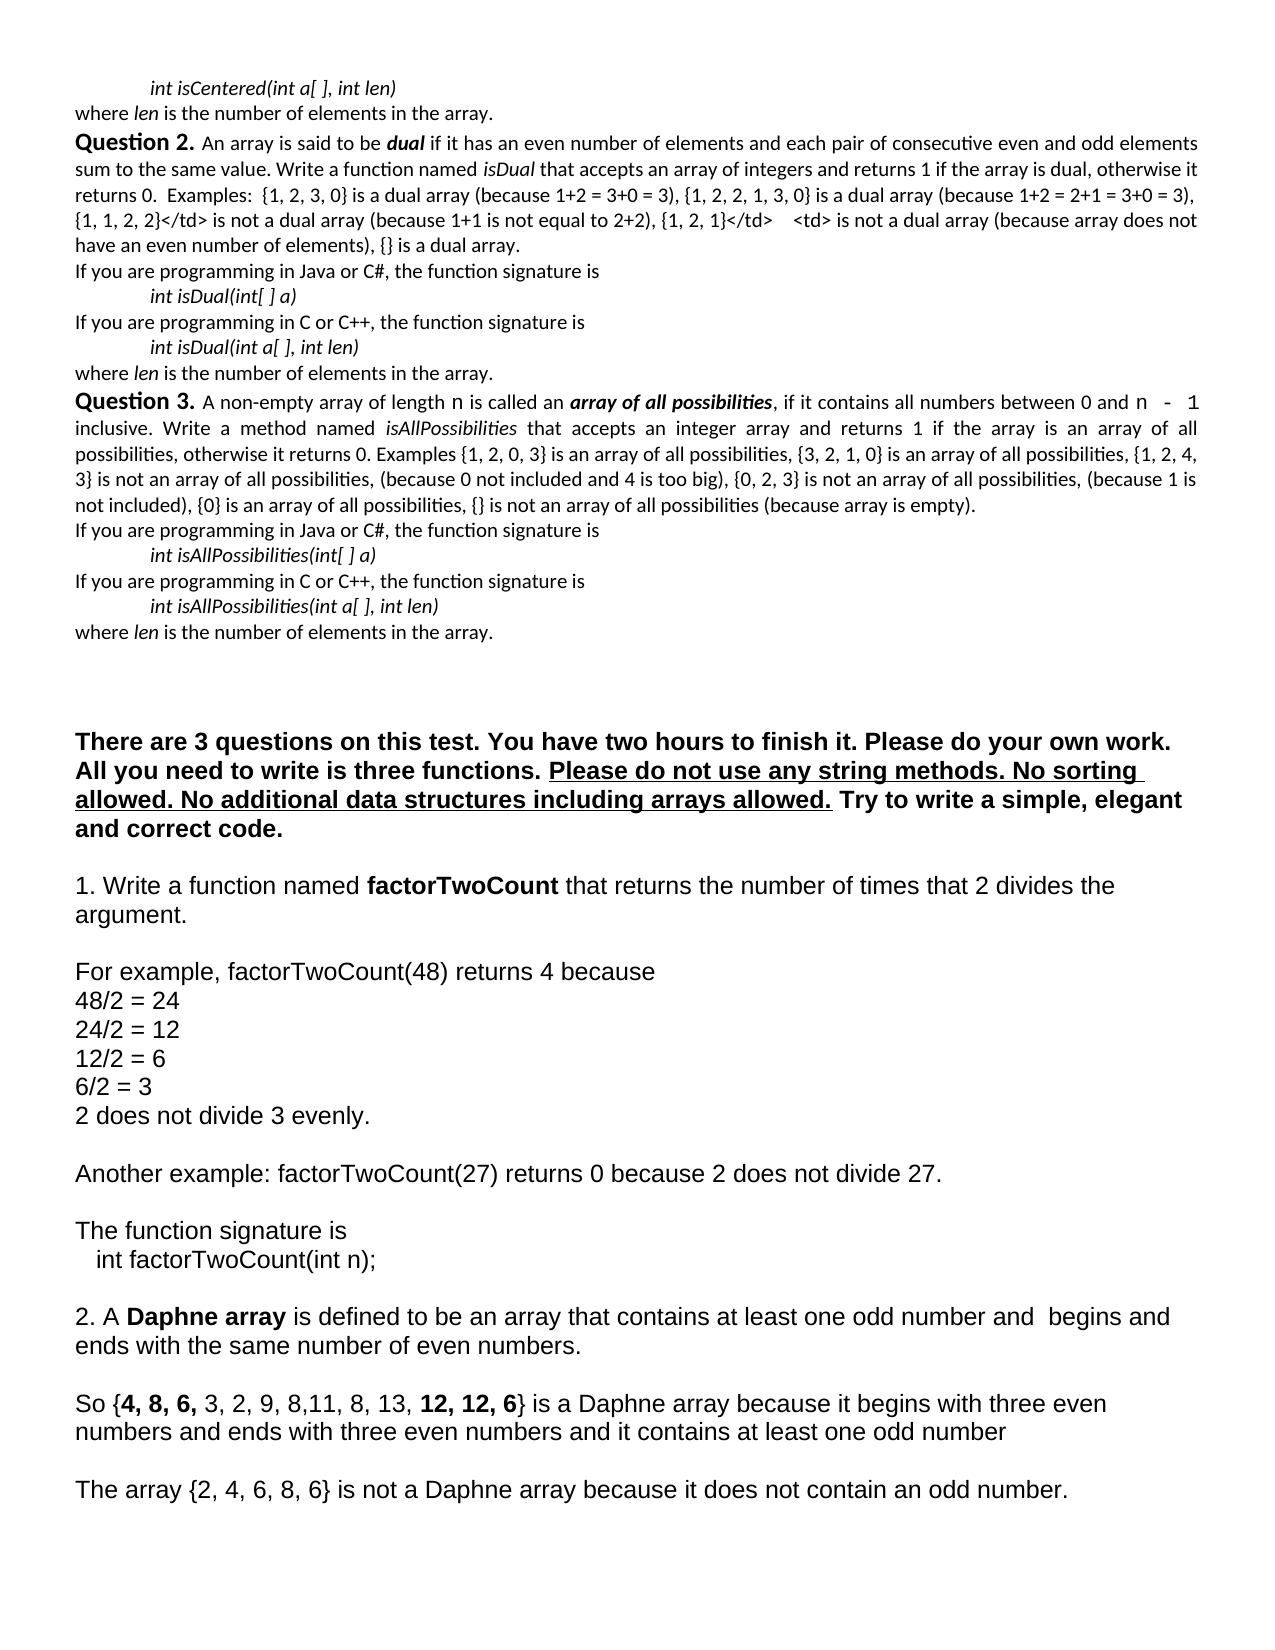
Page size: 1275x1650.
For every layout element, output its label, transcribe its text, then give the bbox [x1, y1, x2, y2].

text Another example: factorTwoCount(27) returns 0 because 2 does not divide 27. [75, 1158, 1200, 1187]
text If you are programming in Java or C#, the function signature is [75, 517, 1200, 543]
text int isDual(int[ ] a) [75, 283, 1200, 309]
text Question 3. A non-empty array of length n is called an array of all possibilities, if it contains all numbers between 0 and n - 1 inclusive. Write a method named isAllPossibilities that accepts an integer array and returns 1 if the array is an array of all possibilities, otherwise it returns 0. Examples {1, 2, 0, 3} is an array of all possibilities, {3, 2, 1, 0} is an array of all possibilities, {1, 2, 4, 3} is not an array of all possibilities, (because 0 not included and 4 is too big), {0, 2, 3} is not an array of all possibilities, (because 1 is not included), {0} is an array of all possibilities, {} is not an array of all possibilities (because array is empty). [75, 385, 1200, 517]
text The function signature is [75, 1216, 1200, 1245]
text If you are programming in C or C++, the function signature is [75, 309, 1200, 334]
text 2 does not divide 3 evenly. [75, 1101, 1200, 1130]
text For example, factorTwoCount(48) returns 4 because [75, 957, 1200, 986]
text int isDual(int a[ ], int len) [75, 334, 1200, 360]
text where len is the number of elements in the array. [75, 619, 1200, 644]
text The array {2, 4, 6, 8, 6} is not a Daphne array because it does not contain an odd number. [75, 1475, 1200, 1503]
text int isCentered(int a[ ], int len) [75, 75, 1200, 100]
text 12/2 = 6 [75, 1043, 1200, 1072]
text int factorTwoCount(int n); [75, 1245, 1200, 1273]
text 24/2 = 12 [75, 1015, 1200, 1043]
text int isAllPossibilities(int a[ ], int len) [75, 593, 1200, 619]
text If you are programming in C or C++, the function signature is [75, 568, 1200, 593]
text 1. Write a function named factorTwoCount that returns the number of times that 2 divides the argument. [75, 871, 1200, 928]
text 2. A Daphne array is defined to be an array that contains at least one odd number and begins and ends with the same number of even numbers. [75, 1302, 1200, 1360]
text int isAllPossibilities(int[ ] a) [75, 543, 1200, 568]
text There are 3 questions on this test. You have two hours to finish it. Please do your own work. All you need to write is three functions. Please do not use any string methods. No sorting allowed. No additional data structures including arrays allowed. Try to write a simple, elegant and correct code. [75, 727, 1200, 842]
text where len is the number of elements in the array. [75, 360, 1200, 385]
text Question 2. An array is said to be dual if it has an even number of elements and each pair of consecutive even and odd elements sum to the same value. Write a function named isDual that accepts an array of integers and returns 1 if the array is dual, otherwise it returns 0. Examples: {1, 2, 3, 0} is a dual array (because 1+2 = 3+0 = 3), {1, 2, 2, 1, 3, 0} is a dual array (because 1+2 = 2+1 = 3+0 = 3), {1, 1, 2, 2}</td> is not a dual array (because 1+1 is not equal to 2+2), {1, 2, 1}</td> <td> is not a dual array (because array does not have an even number of elements), {} is a dual array. [75, 126, 1200, 258]
text If you are programming in Java or C#, the function signature is [75, 258, 1200, 283]
text 48/2 = 24 [75, 986, 1200, 1015]
text 6/2 = 3 [75, 1072, 1200, 1101]
text where len is the number of elements in the array. [75, 100, 1200, 126]
text So {4, 8, 6, 3, 2, 9, 8,11, 8, 13, 12, 12, 6} is a Daphne array because it begins with three even numbers and ends with three even numbers and it contains at least one odd number [75, 1388, 1200, 1446]
